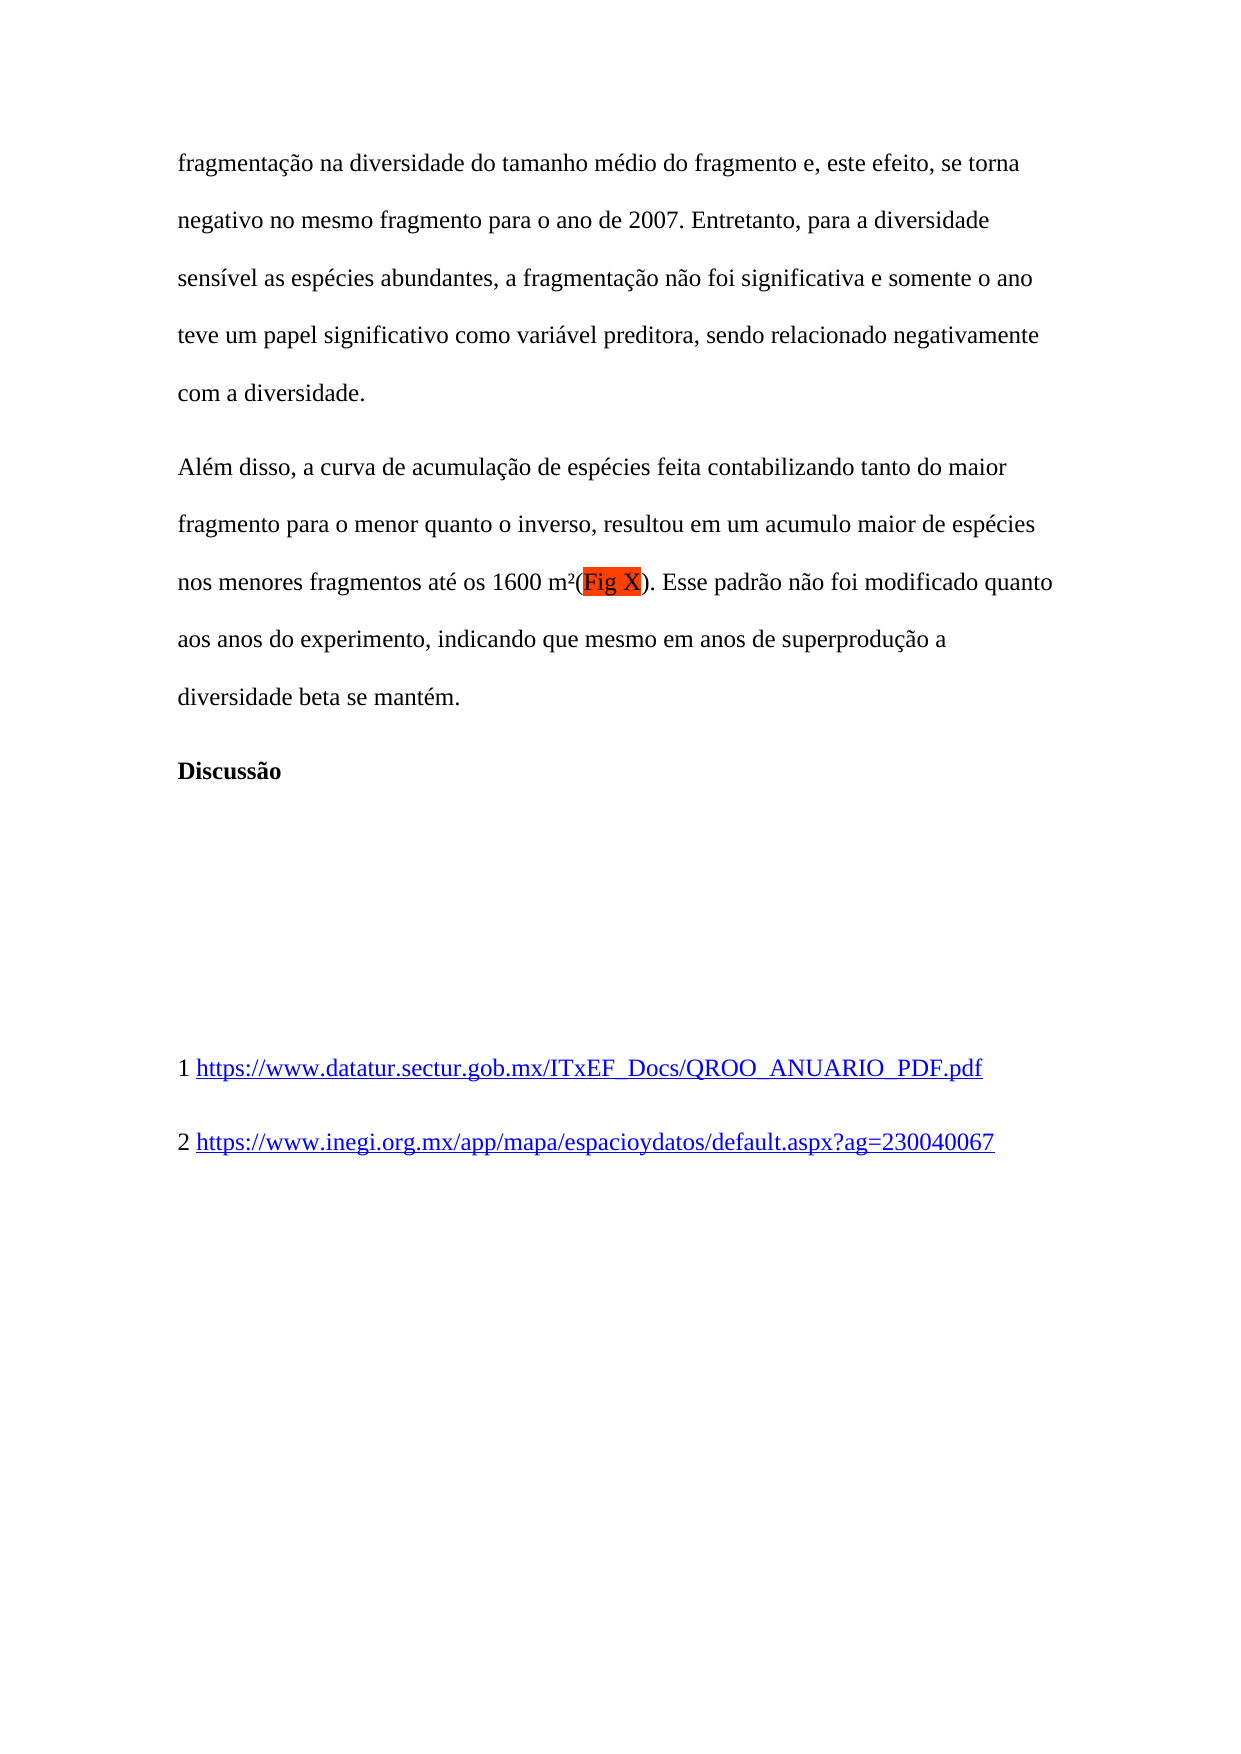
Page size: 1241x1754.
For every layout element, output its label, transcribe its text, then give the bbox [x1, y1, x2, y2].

text fragmentação na diversidade do tamanho médio do fragmento e, este efeito, se torna negativo no mesmo fragmento para o ano de 2007. Entretanto, para a diversidade sensível as espécies abundantes, a fragmentação não foi significativa e somente o ano teve um papel significativo como variável preditora, sendo relacionado negativamente com a diversidade. [177, 148, 1063, 406]
text Discussão [177, 756, 1063, 785]
text Além disso, a curva de acumulação de espécies feita contabilizando tanto do maior fragmento para o menor quanto o inverso, resultou em um acumulo maior de espécies nos menores fragmentos até os 1600 m²(Fig X). Esse padrão não foi modificado quanto aos anos do experimento, indicando que mesmo em anos de superprodução a diversidade beta se mantém. [177, 452, 1063, 711]
text 2 https://www.inegi.org.mx/app/mapa/espacioydatos/default.aspx?ag=230040067 [177, 1127, 1063, 1156]
text 1 https://www.datatur.sectur.gob.mx/ITxEF_Docs/QROO_ANUARIO_PDF.pdf [177, 1053, 1063, 1081]
